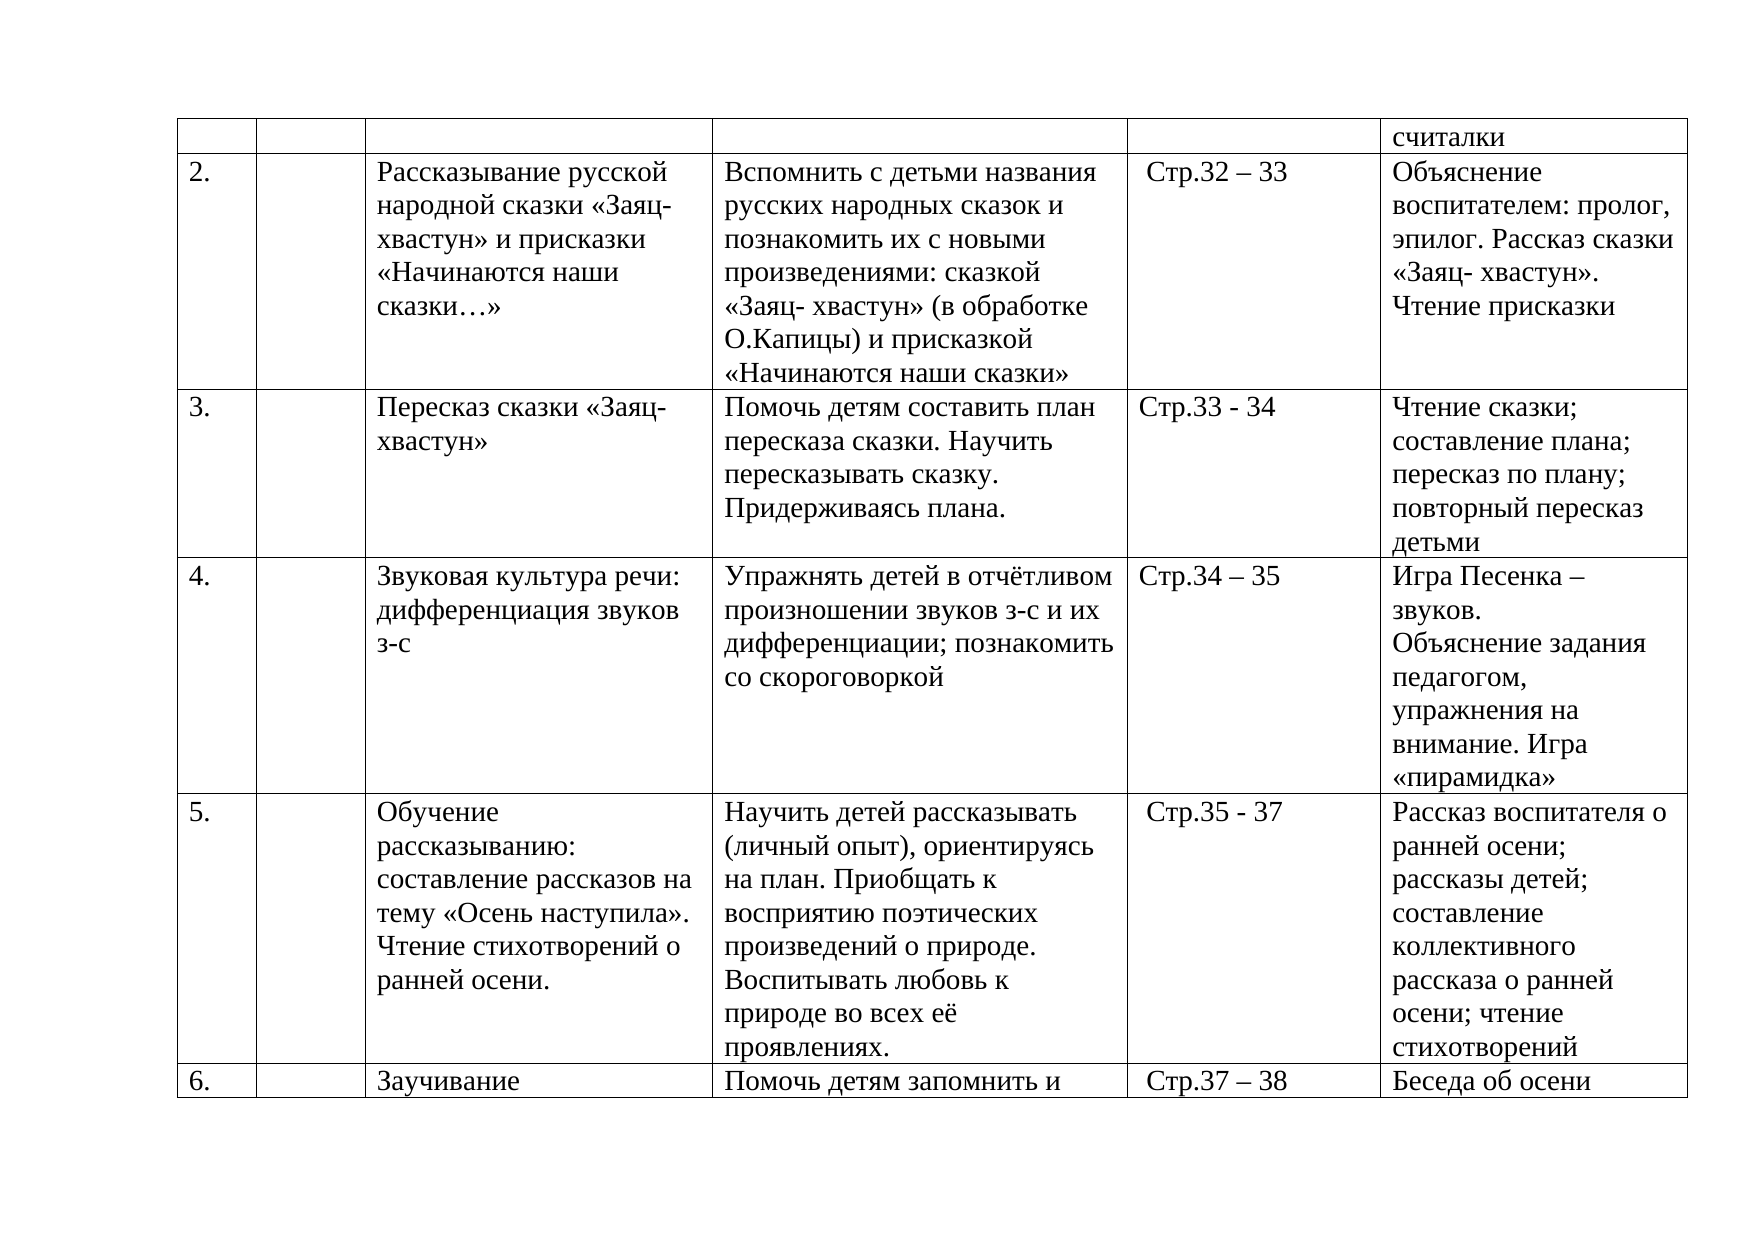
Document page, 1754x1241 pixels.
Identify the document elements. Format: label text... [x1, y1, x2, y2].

table_cell [257, 794, 365, 1062]
table_cell Стр.33 - 34 [1128, 390, 1380, 557]
table_cell [257, 390, 365, 557]
table_cell 5. [178, 794, 256, 1062]
table_cell 3. [178, 390, 256, 557]
table_cell Вспомнить с детьми названия русских народных сказок и познакомить их с новыми произведениями: сказкой «Заяц- хвастун» (в обработке О.Капицы) и присказкой «Начинаются наши сказки» [713, 154, 1127, 388]
table_cell Беседа об осени [1381, 1064, 1687, 1097]
table_cell Заучивание [366, 1064, 712, 1097]
table_cell [257, 119, 365, 153]
table_cell [366, 119, 712, 153]
table_cell Игра Песенка – звуков. Объяснение задания педагогом, упражнения на внимание. Игра «пирамидка» [1381, 558, 1687, 793]
table_cell Пересказ сказки «Заяц-хвастун» [366, 390, 712, 557]
table_cell [257, 558, 365, 793]
table_cell [713, 119, 1127, 153]
table_cell 4. [178, 558, 256, 793]
table_cell Стр.34 – 35 [1128, 558, 1380, 793]
table_cell Стр.37 – 38 [1128, 1064, 1380, 1097]
table_cell Объяснение воспитателем: пролог, эпилог. Рассказ сказки «Заяц- хвастун». Чтение присказки [1381, 154, 1687, 388]
table_cell Звуковая культура речи: дифференциация звуков з-с [366, 558, 712, 793]
table_cell 2. [178, 154, 256, 388]
table_cell Чтение сказки; составление плана; пересказ по плану; повторный пересказ детьми [1381, 390, 1687, 557]
table_cell Помочь детям запомнить и [713, 1064, 1127, 1097]
table_cell [178, 119, 256, 153]
table_cell Рассказ воспитателя о ранней осени; рассказы детей; составление коллективного рассказа о ранней осени; чтение стихотворений [1381, 794, 1687, 1062]
table_cell Рассказывание русской народной сказки «Заяц- хвастун» и присказки «Начинаются наши сказки…» [366, 154, 712, 388]
table_cell Упражнять детей в отчётливом произношении звуков з-с и их дифференциации; познакомить со скороговоркой [713, 558, 1127, 793]
table_cell Обучение рассказыванию: составление рассказов на тему «Осень наступила». Чтение стихотворений о ранней осени. [366, 794, 712, 1062]
table_cell [257, 154, 365, 388]
table_cell 6. [178, 1064, 256, 1097]
table_cell Научить детей рассказывать (личный опыт), ориентируясь на план. Приобщать к восприятию поэтических произведений о природе. Воспитывать любовь к природе во всех её проявлениях. [713, 794, 1127, 1062]
table_cell Помочь детям составить план пересказа сказки. Научить пересказывать сказку. Придерживаясь плана. [713, 390, 1127, 557]
table_cell считалки [1381, 119, 1687, 153]
table_cell [257, 1064, 365, 1097]
table_cell Стр.35 - 37 [1128, 794, 1380, 1062]
table_cell [1128, 119, 1380, 153]
table_cell Стр.32 – 33 [1128, 154, 1380, 388]
